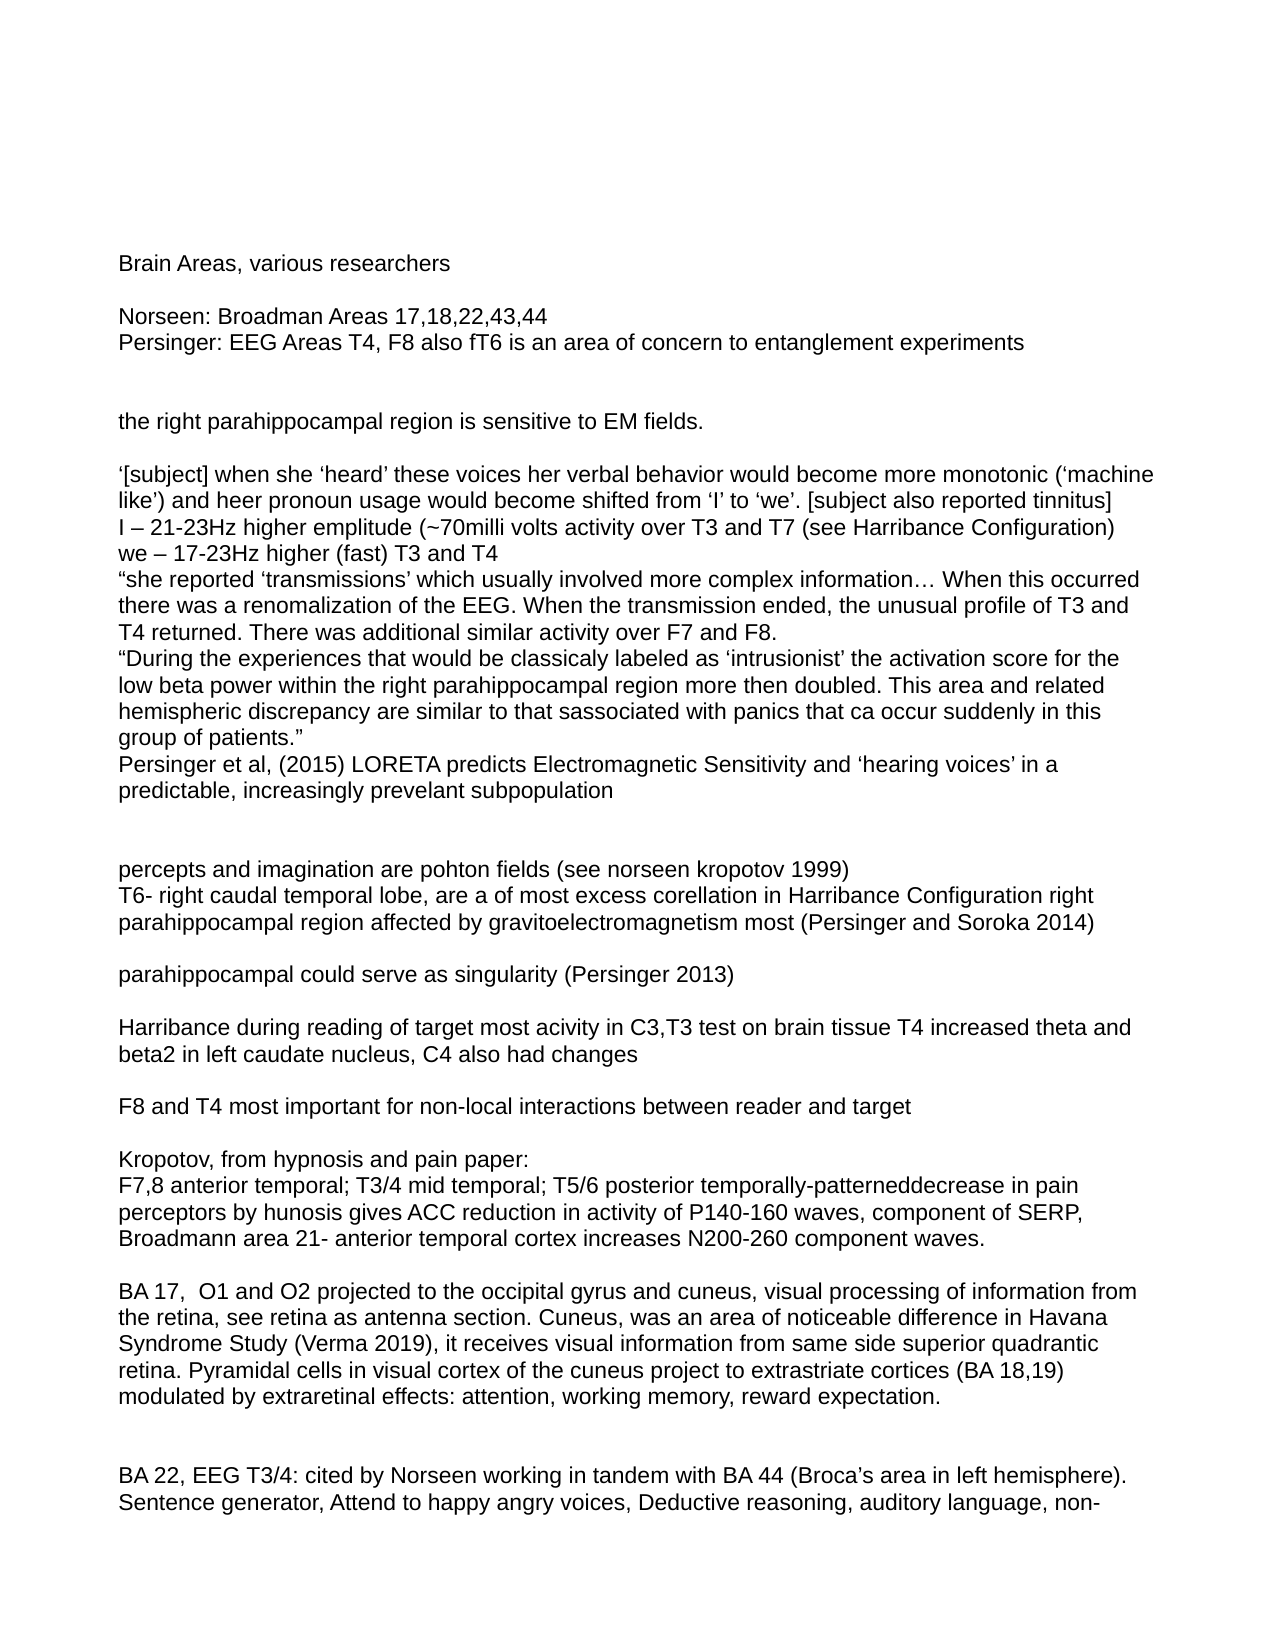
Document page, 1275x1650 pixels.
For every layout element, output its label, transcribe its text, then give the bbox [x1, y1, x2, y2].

text F7,8 anterior temporal; T3/4 mid temporal; T5/6 posterior temporally-patterneddecrease in pain perceptors by hunosis gives ACC reduction in activity of P140-160 waves, component of SERP, Broadmann area 21- anterior temporal cortex increases N200-260 component waves. [118, 1172, 1157, 1251]
text the right parahippocampal region is sensitive to EM fields. [118, 408, 1157, 434]
text T6- right caudal temporal lobe, are a of most excess corellation in Harribance Configuration right parahippocampal region affected by gravitoelectromagnetism most (Persinger and Soroka 2014) [118, 882, 1157, 935]
text “During the experiences that would be classicaly labeled as ‘intrusionist’ the activation score for the low beta power within the right parahippocampal region more then doubled. This area and related hemispheric discrepancy are similar to that sassociated with panics that ca occur suddenly in this group of patients.” [118, 645, 1157, 751]
text Kropotov, from hypnosis and pain paper: [118, 1146, 1157, 1172]
text percepts and imagination are pohton fields (see norseen kropotov 1999) [118, 856, 1157, 882]
text Brain Areas, various researchers [118, 250, 1157, 276]
text ‘[subject] when she ‘heard’ these voices her verbal behavior would become more monotonic (‘machine like’) and heer pronoun usage would become shifted from ‘I’ to ‘we’. [subject also reported tinnitus] [118, 461, 1157, 513]
text Persinger et al, (2015) LORETA predicts Electromagnetic Sensitivity and ‘hearing voices’ in a predictable, increasingly prevelant subpopulation [118, 751, 1157, 803]
text Persinger: EEG Areas T4, F8 also fT6 is an area of concern to entanglement experiments [118, 329, 1157, 355]
text I – 21-23Hz higher emplitude (~70milli volts activity over T3 and T7 (see Harribance Configuration) [118, 513, 1157, 540]
text we – 17-23Hz higher (fast) T3 and T4 [118, 540, 1157, 566]
text “she reported ‘transmissions’ which usually involved more complex information… When this occurred there was a renomalization of the EEG. When the transmission ended, the unusual profile of T3 and T4 returned. There was additional similar activity over F7 and F8. [118, 566, 1157, 645]
text parahippocampal could serve as singularity (Persinger 2013) [118, 961, 1157, 988]
text F8 and T4 most important for non-local interactions between reader and target [118, 1093, 1157, 1119]
text BA 22, EEG T3/4: cited by Norseen working in tandem with BA 44 (Broca’s area in left hemisphere). Sentence generator, Attend to happy angry voices, Deductive reasoning, auditory language, non- [118, 1462, 1157, 1515]
text Harribance during reading of target most acivity in C3,T3 test on brain tissue T4 increased theta and beta2 in left caudate nucleus, C4 also had changes [118, 1014, 1157, 1067]
text BA 17, O1 and O2 projected to the occipital gyrus and cuneus, visual processing of information from the retina, see retina as antenna section. Cuneus, was an area of noticeable difference in Havana Syndrome Study (Verma 2019), it receives visual information from same side superior quadrantic retina. Pyramidal cells in visual cortex of the cuneus project to extrastriate cortices (BA 18,19) modulated by extraretinal effects: attention, working memory, reward expectation. [118, 1278, 1157, 1409]
text Norseen: Broadman Areas 17,18,22,43,44 [118, 303, 1157, 329]
